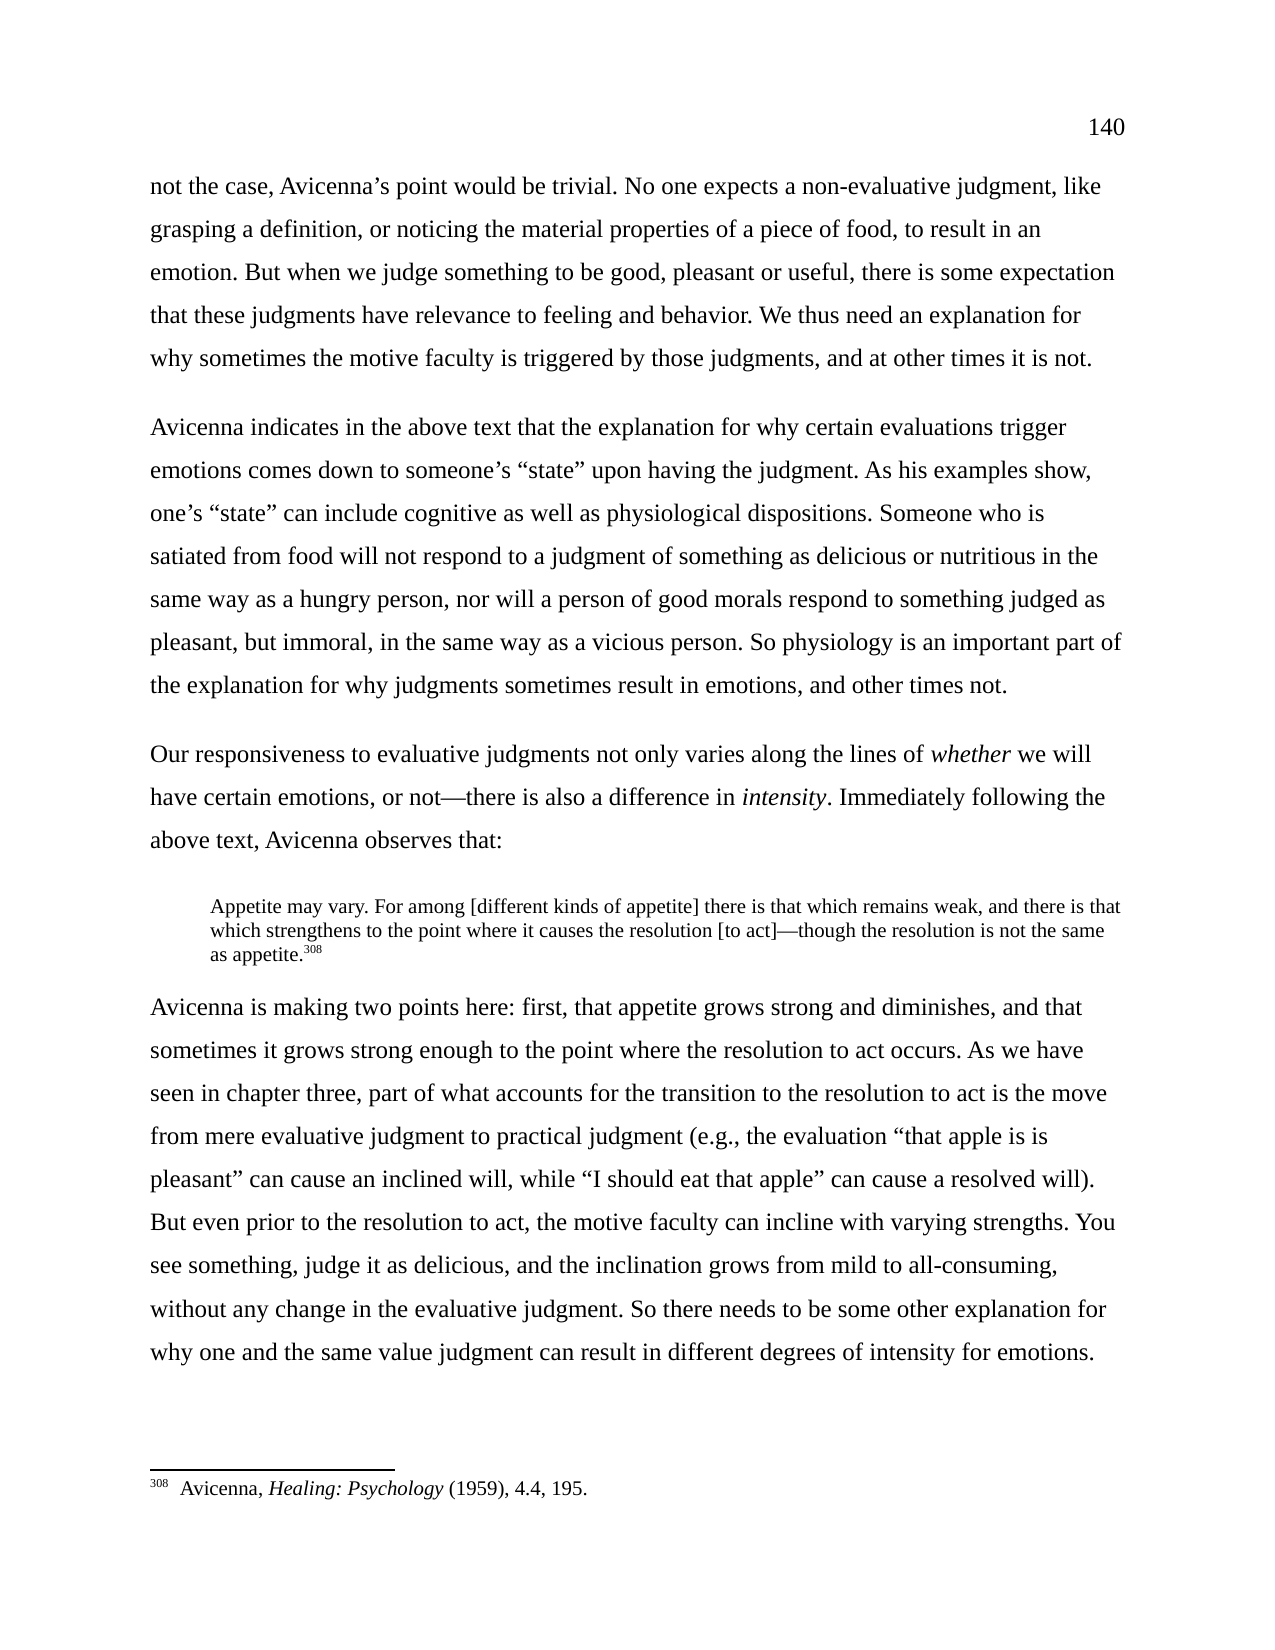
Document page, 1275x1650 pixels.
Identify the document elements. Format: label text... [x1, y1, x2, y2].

text Appetite may vary. For among [different kinds of appetite] there is that which remains weak, and there is that which strengthens to the point where it causes the resolution [to act]—though the resolution is not the same as appetite. [210, 894, 1125, 966]
text Avicenna, Healing: Psychology (1959), 4.4, 195. [150, 1476, 1125, 1500]
text not the case, Avicenna’s point would be trivial. No one expects a non-evaluative judgment, like grasping a definition, or noticing the material properties of a piece of food, to result in an emotion. But when we judge something to be good, pleasant or useful, there is some expectation that these judgments have relevance to feeling and behavior. We thus need an explanation for why sometimes the motive faculty is triggered by those judgments, and at other times it is not. [150, 171, 1125, 372]
text Avicenna is making two points here: first, that appetite grows strong and diminishes, and that sometimes it grows strong enough to the point where the resolution to act occurs. As we have seen in chapter three, part of what accounts for the transition to the resolution to act is the move from mere evaluative judgment to practical judgment (e.g., the evaluation “that apple is is pleasant” can cause an inclined will, while “I should eat that apple” can cause a resolved will). But even prior to the resolution to act, the motive faculty can incline with varying strengths. You see something, judge it as delicious, and the inclination grows from mild to all-consuming, without any change in the evaluative judgment. So there needs to be some other explanation for why one and the same value judgment can result in different degrees of intensity for emotions. [150, 992, 1125, 1366]
text Our responsiveness to evaluative judgments not only varies along the lines of whether we will have certain emotions, or not—there is also a difference in intensity. Immediately following the above text, Avicenna observes that: [150, 739, 1125, 854]
text Avicenna indicates in the above text that the explanation for why certain evaluations trigger emotions comes down to someone’s “state” upon having the judgment. As his examples show, one’s “state” can include cognitive as well as physiological dispositions. Someone who is satiated from food will not respond to a judgment of something as delicious or nutritious in the same way as a hungry person, nor will a person of good morals respond to something judged as pleasant, but immoral, in the same way as a vicious person. So physiology is an important part of the explanation for why judgments sometimes result in emotions, and other times not. [150, 412, 1125, 699]
